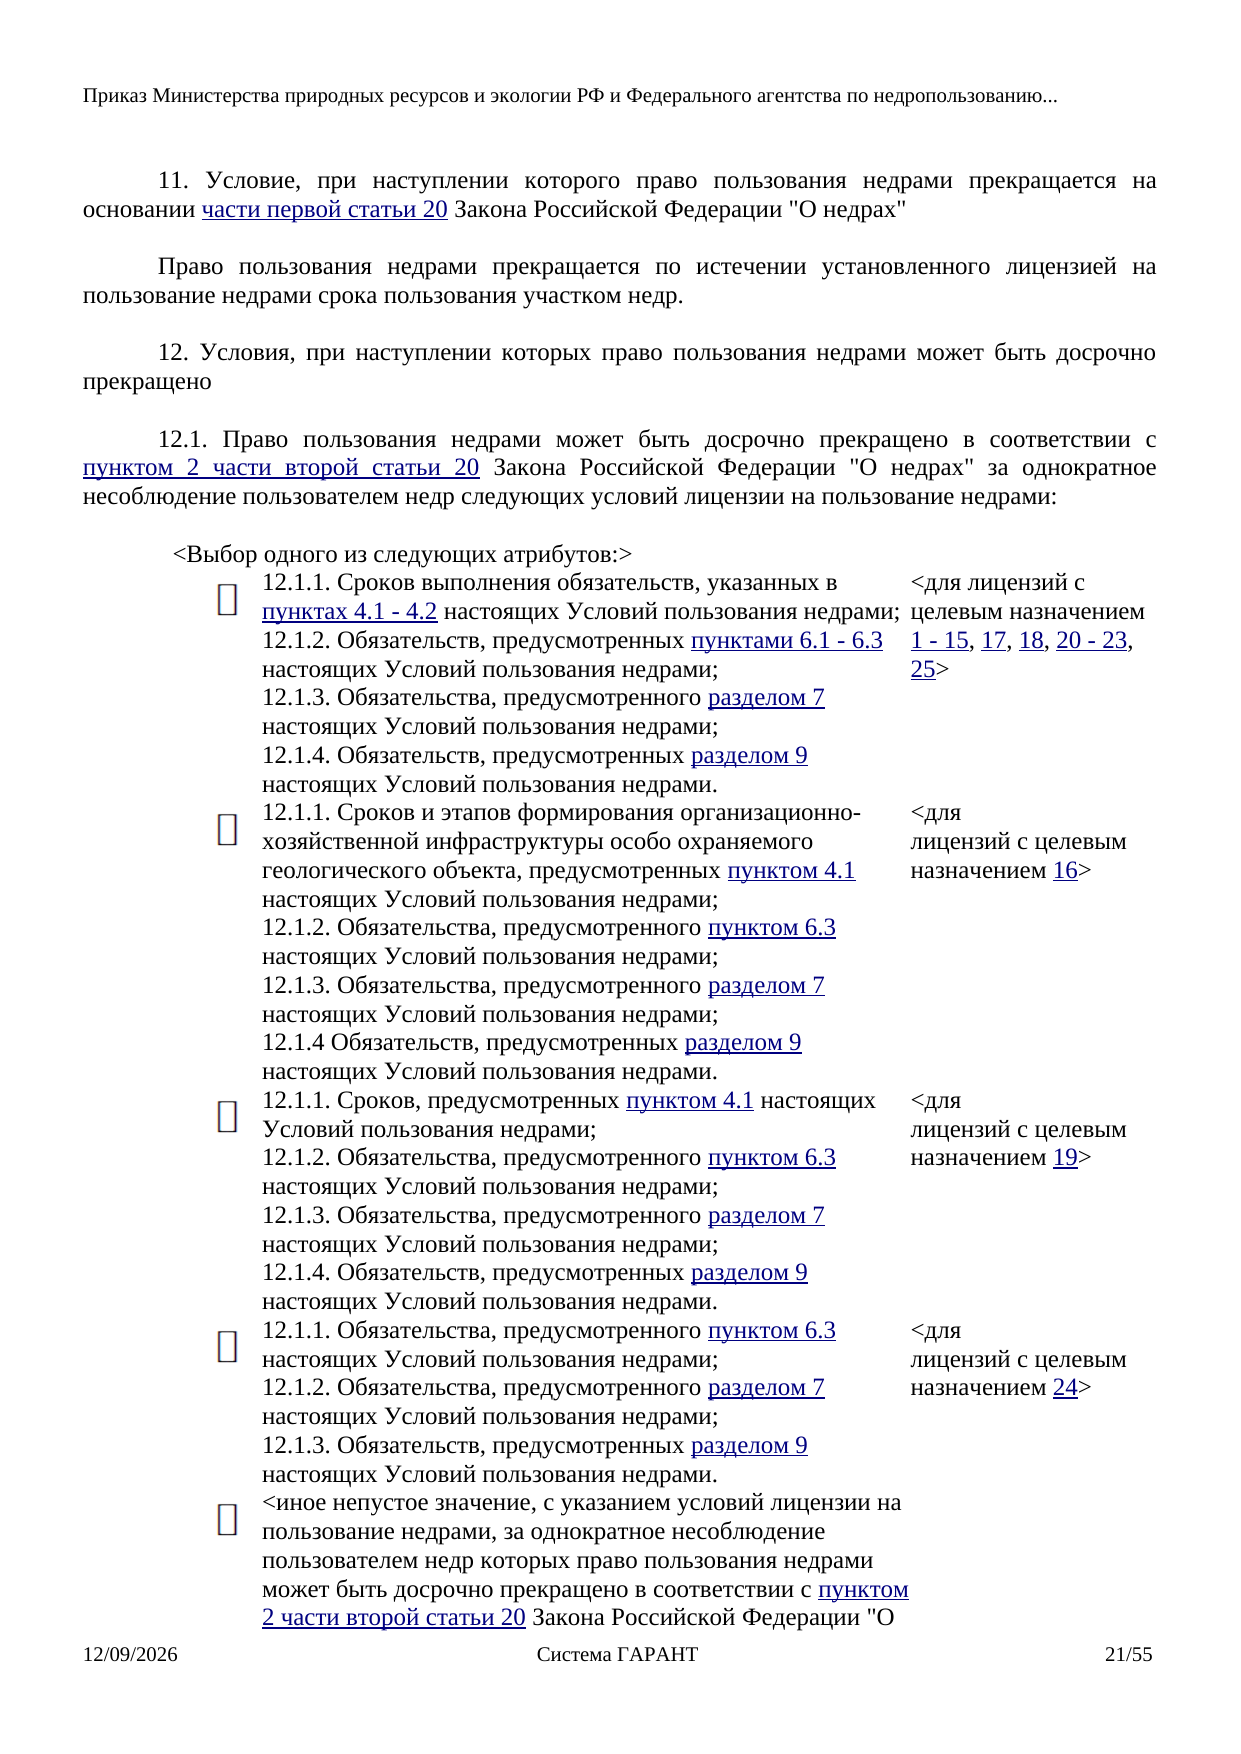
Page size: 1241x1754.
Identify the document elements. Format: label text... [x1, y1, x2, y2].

table_cell [172, 1488, 262, 1631]
picture [208, 567, 256, 633]
picture [208, 1487, 256, 1553]
table_cell 12.1.1. Сроков выполнения обязательств, указанных в пунктах 4.1 - 4.2 настоящих Условий пользования недрами; 12.1.2. Обязательств, предусмотренных пунктами 6.1 - 6.3 настоящих Условий пользования недрами; 12.1.3. Обязательства, предусмотренного разделом 7 настоящих Условий пользования недрами; 12.1.4. Обязательств, предусмотренных разделом 9 настоящих Условий пользования недрами. [262, 568, 910, 797]
table_cell [83, 1488, 172, 1631]
table_header <Выбор одного из следующих атрибутов:> [172, 539, 910, 567]
picture [208, 797, 256, 863]
table_cell <для лицензий с целевым назначением 24> [910, 1315, 1146, 1487]
table_cell [172, 1315, 262, 1487]
table_header [83, 539, 172, 567]
table_cell [172, 1085, 262, 1315]
text Право пользования недрами прекращается по истечении установленного лицензией на пользование недрами срока пользования участком недр. [83, 251, 1157, 309]
table_cell 12.1.1. Сроков и этапов формирования организационно-хозяйственной инфраструктуры особо охраняемого геологического объекта, предусмотренных пунктом 4.1 настоящих Условий пользования недрами; 12.1.2. Обязательства, предусмотренного пунктом 6.3 настоящих Условий пользования недрами; 12.1.3. Обязательства, предусмотренного разделом 7 настоящих Условий пользования недрами; 12.1.4 Обязательств, предусмотренных разделом 9 настоящих Условий пользования недрами. [262, 798, 910, 1085]
table_cell <для лицензий с целевым назначением 16> [910, 798, 1146, 1085]
picture [208, 1314, 256, 1380]
table_cell [83, 798, 172, 1085]
table_cell 12.1.1. Обязательства, предусмотренного пунктом 6.3 настоящих Условий пользования недрами; 12.1.2. Обязательства, предусмотренного разделом 7 настоящих Условий пользования недрами; 12.1.3. Обязательств, предусмотренных разделом 9 настоящих Условий пользования недрами. [262, 1315, 910, 1487]
table_cell [83, 568, 172, 797]
text 12. Условия, при наступлении которых право пользования недрами может быть досрочно прекращено [83, 337, 1157, 395]
table_header [910, 539, 1146, 567]
text 12.1. Право пользования недрами может быть досрочно прекращено в соответствии с пунктом 2 части второй статьи 20 Закона Российской Федерации "О недрах" за однократное несоблюдение пользователем недр следующих условий лицензии на пользование недрами: [83, 424, 1157, 510]
table_cell 12.1.1. Сроков, предусмотренных пунктом 4.1 настоящих Условий пользования недрами; 12.1.2. Обязательства, предусмотренного пунктом 6.3 настоящих Условий пользования недрами; 12.1.3. Обязательства, предусмотренного разделом 7 настоящих Условий пользования недрами; 12.1.4. Обязательств, предусмотренных разделом 9 настоящих Условий пользования недрами. [262, 1085, 910, 1315]
table_cell [83, 1315, 172, 1487]
table_cell [172, 568, 262, 797]
picture [208, 1084, 256, 1150]
table_cell [172, 798, 262, 1085]
text 11. Условие, при наступлении которого право пользования недрами прекращается на основании части первой статьи 20 Закона Российской Федерации "О недрах" [83, 165, 1157, 222]
table_cell [910, 1488, 1146, 1631]
table_cell <для лицензий с целевым назначением 1 - 15, 17, 18, 20 - 23, 25> [910, 568, 1146, 797]
table_cell <для лицензий с целевым назначением 19> [910, 1085, 1146, 1315]
table_cell <иное непустое значение, с указанием условий лицензии на пользование недрами, за однократное несоблюдение пользователем недр которых право пользования недрами может быть досрочно прекращено в соответствии с пунктом 2 части второй статьи 20 Закона Российской Федерации "О [262, 1488, 910, 1631]
table_cell [83, 1085, 172, 1315]
